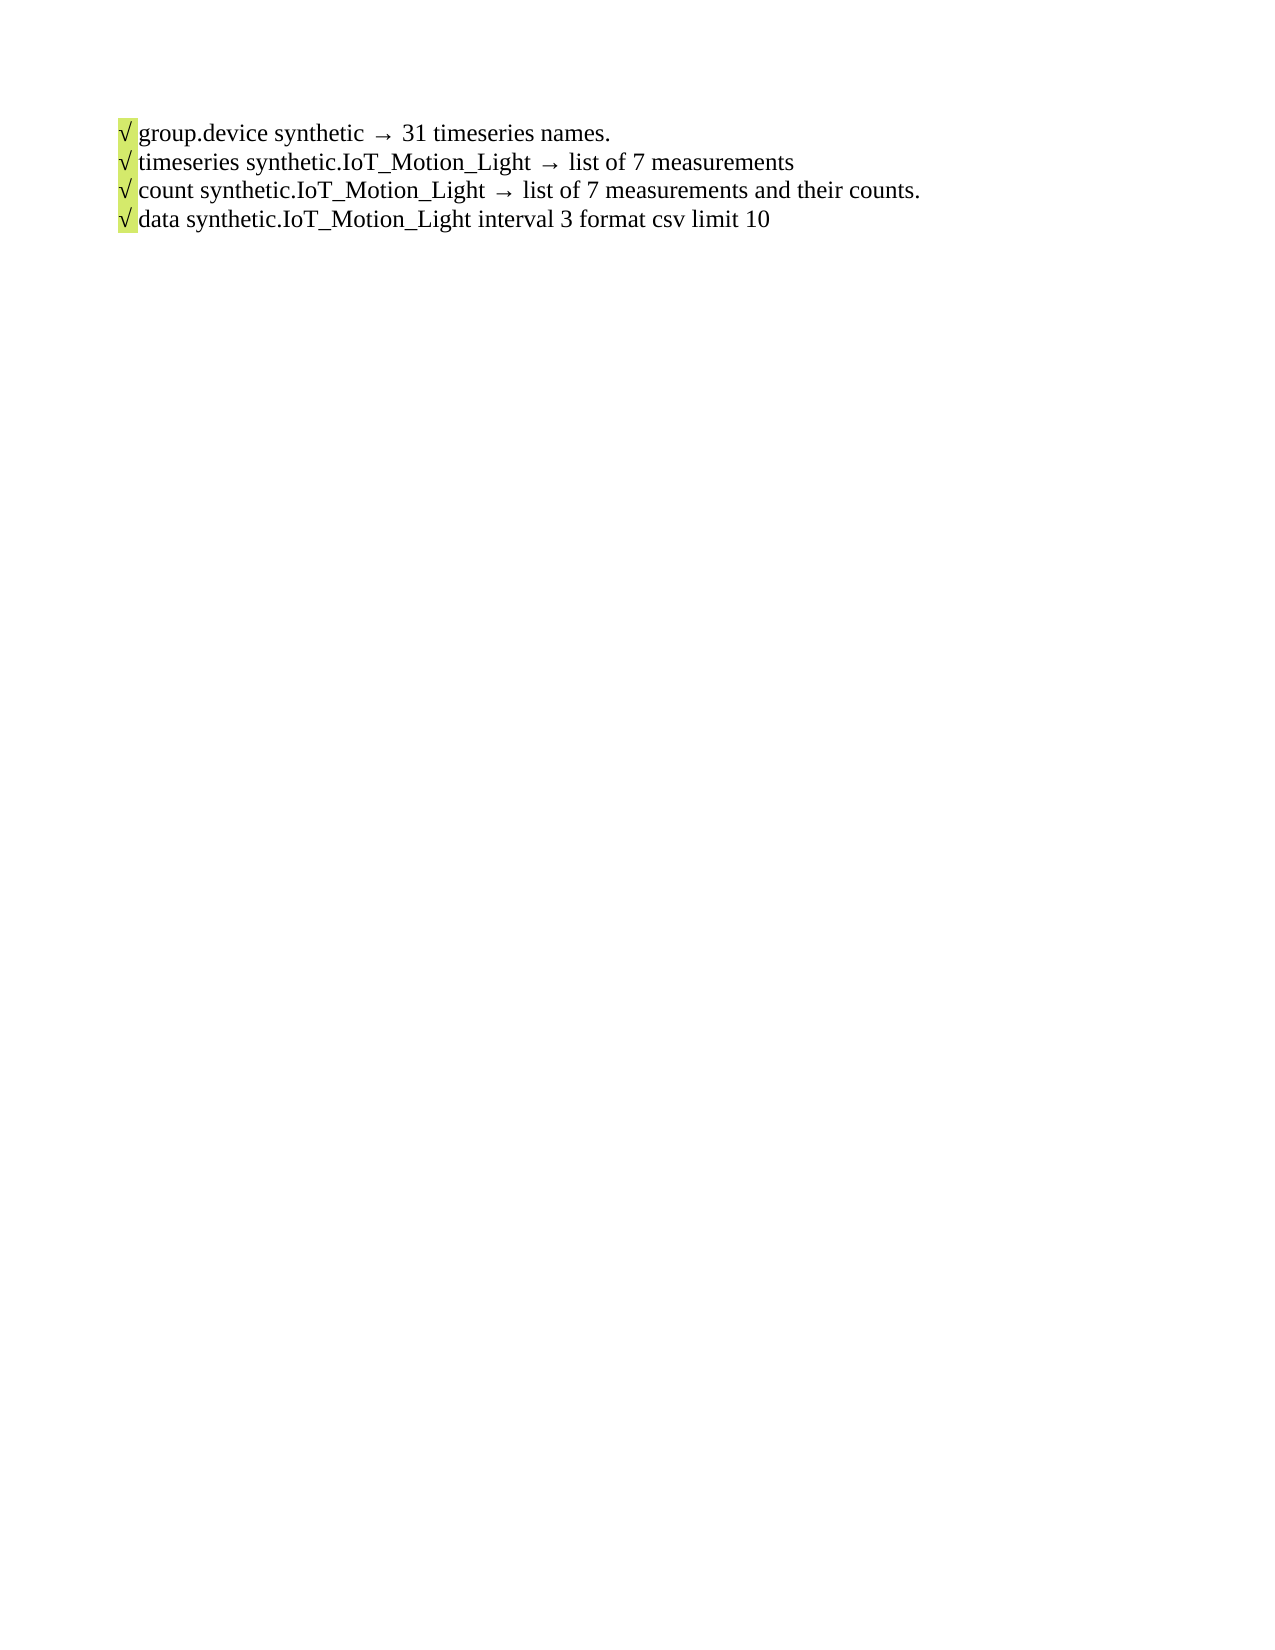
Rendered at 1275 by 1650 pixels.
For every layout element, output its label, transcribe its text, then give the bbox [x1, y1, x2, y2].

text √ data synthetic.IoT_Motion_Light interval 3 format csv limit 10 [118, 204, 1157, 233]
text √ timeseries synthetic.IoT_Motion_Light → list of 7 measurements [118, 147, 1157, 176]
text √ group.device synthetic → 31 timeseries names. [118, 118, 1157, 147]
text √ count synthetic.IoT_Motion_Light → list of 7 measurements and their counts. [118, 176, 1157, 204]
